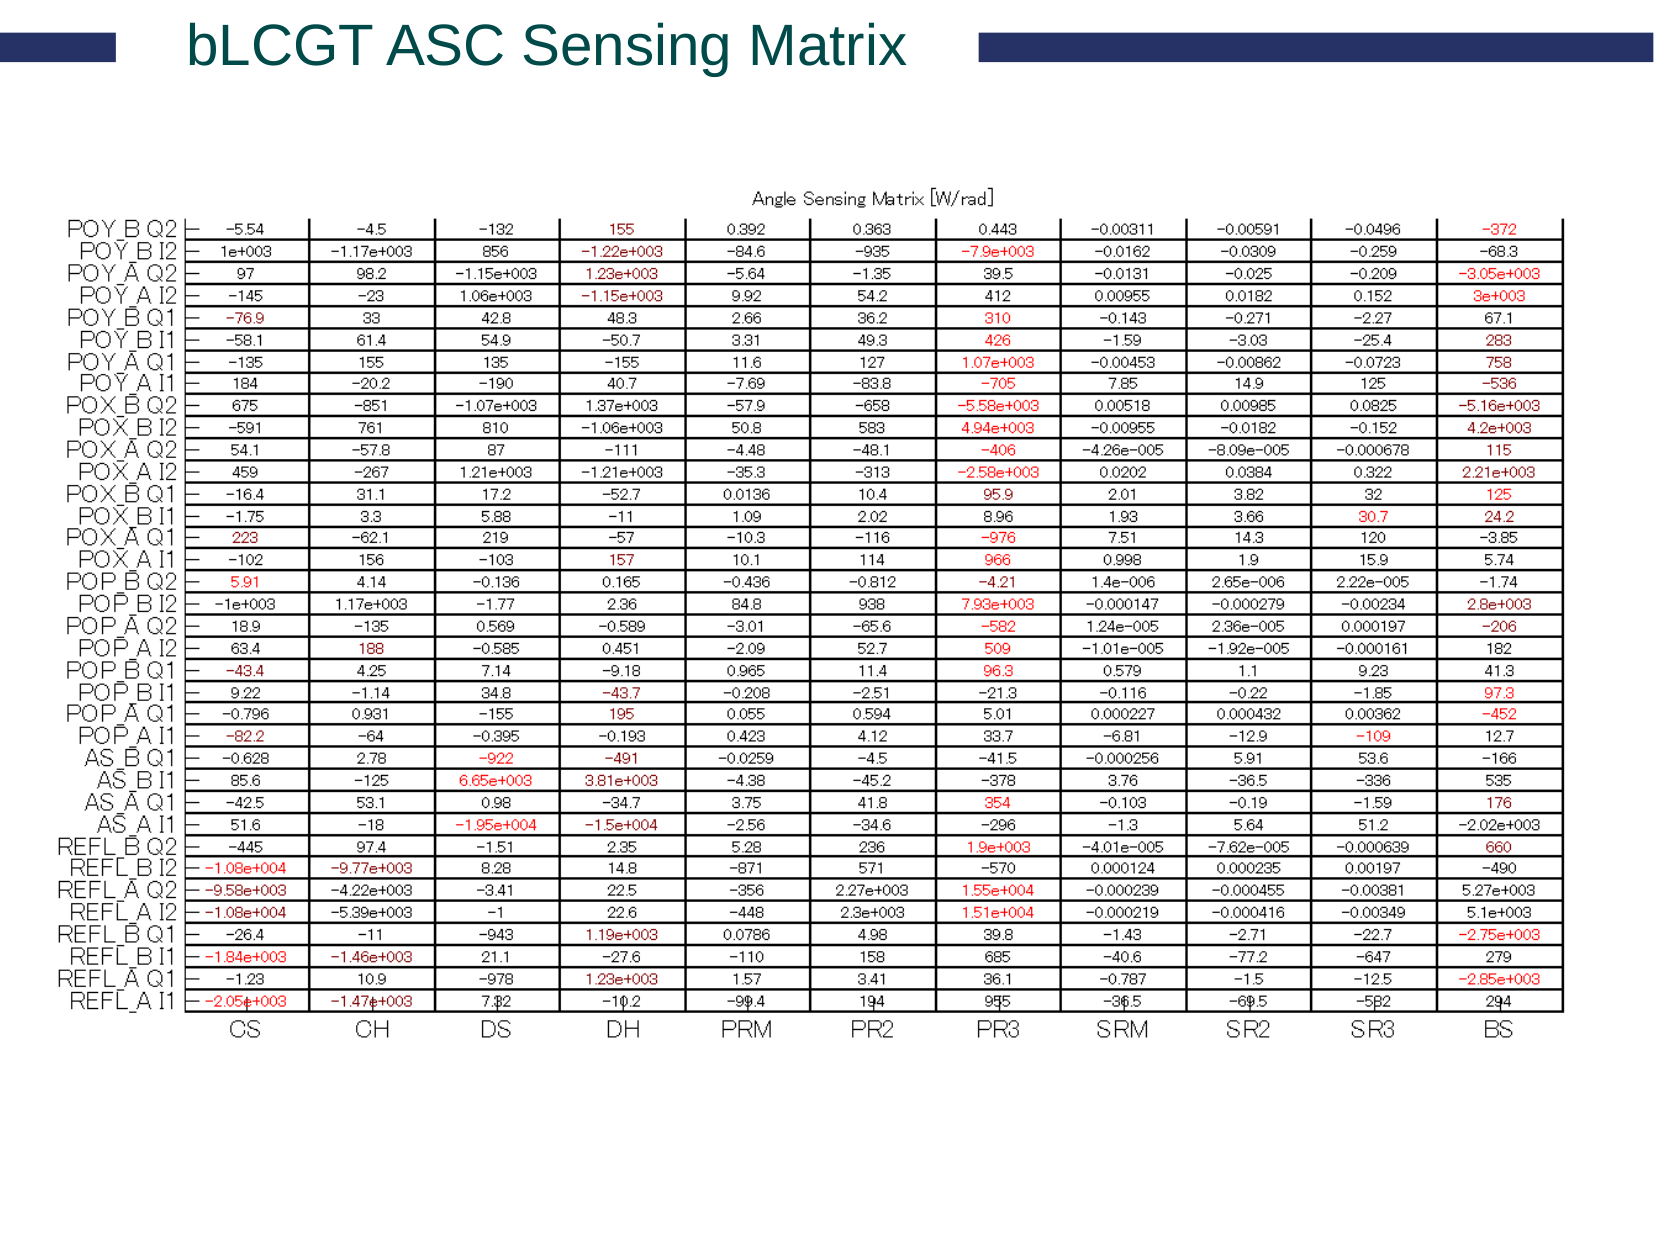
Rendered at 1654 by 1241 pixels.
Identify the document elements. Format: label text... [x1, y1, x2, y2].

picture [0, 146, 1654, 1119]
title bLCGT ASC Sensing Matrix [115, 12, 979, 78]
